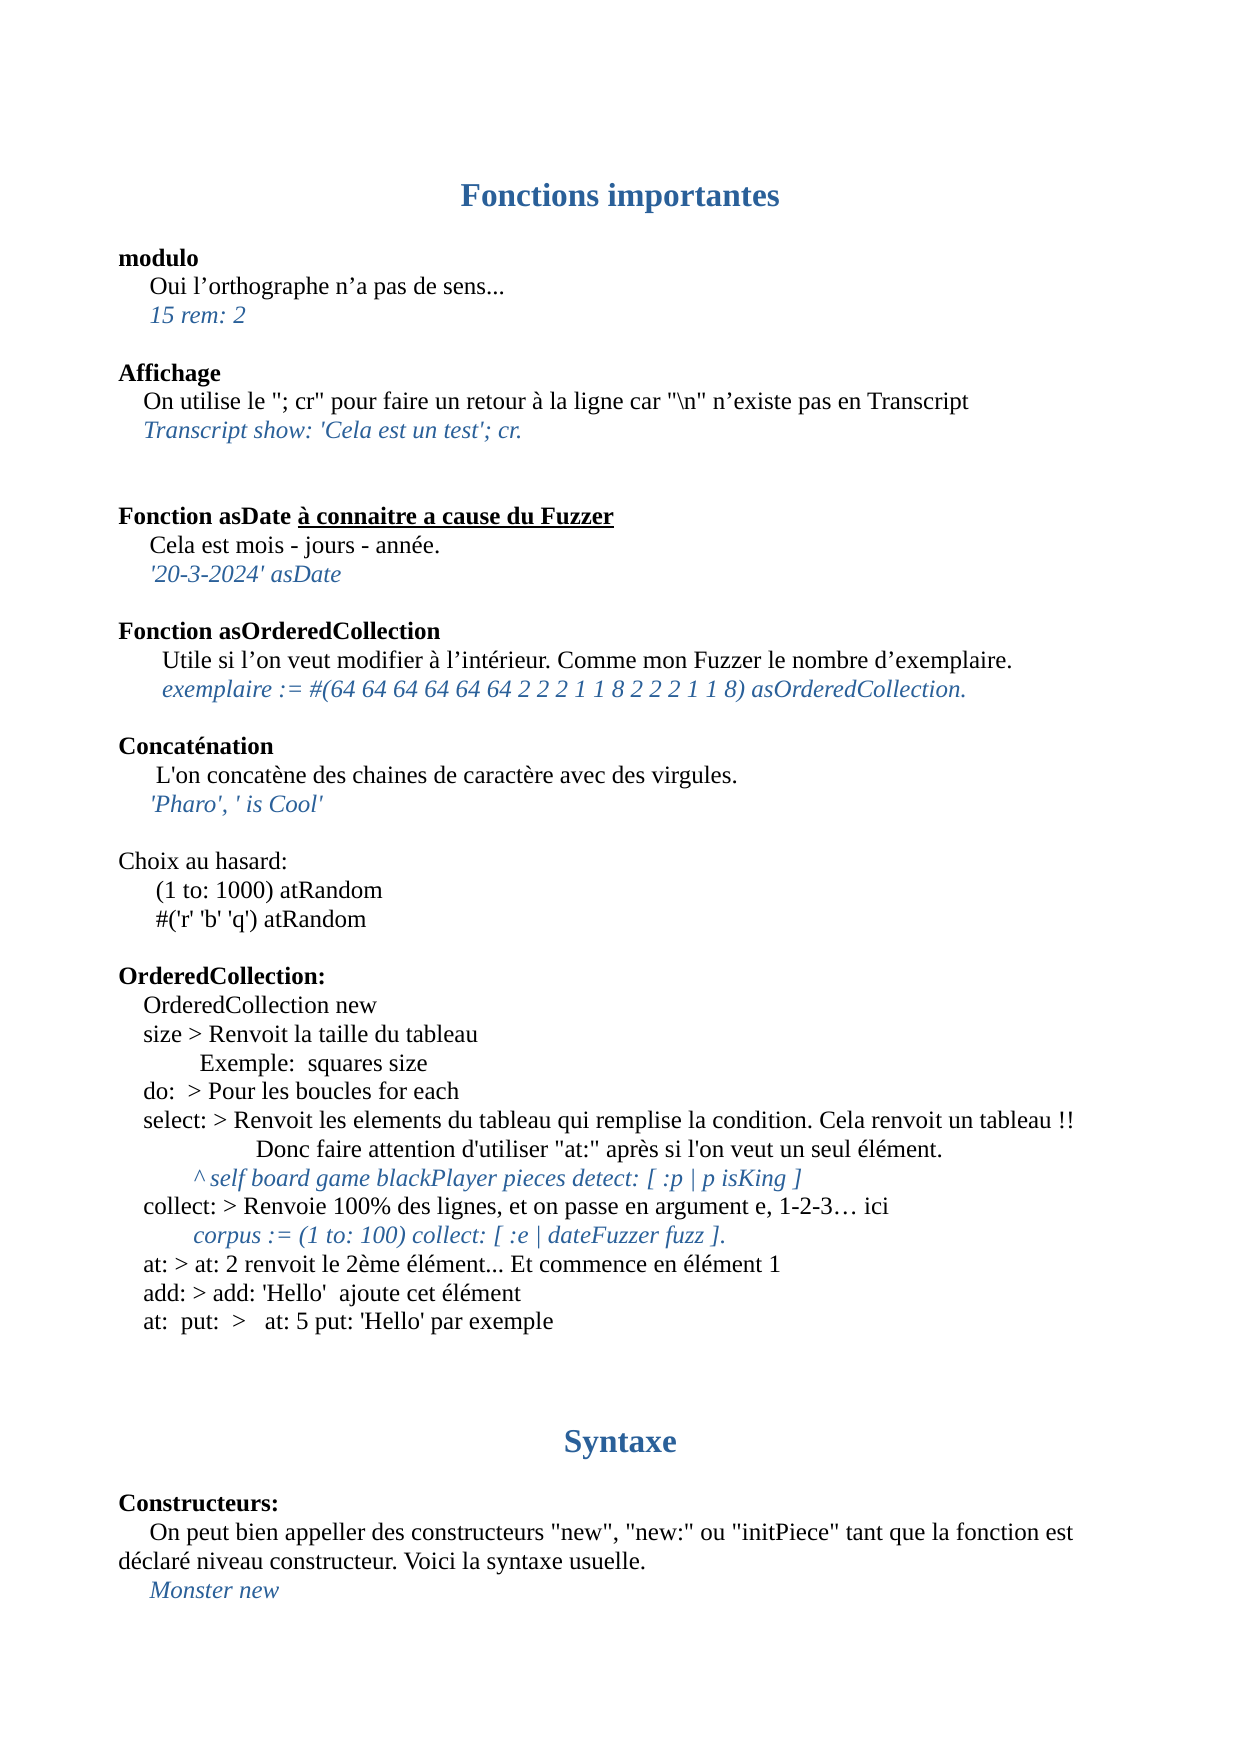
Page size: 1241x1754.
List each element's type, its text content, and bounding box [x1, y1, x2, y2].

text exemplaire := #(64 64 64 64 64 64 2 2 2 1 1 8 2 2 2 1 1 8) asOrderedCollection. [118, 674, 1122, 703]
text Syntaxe [118, 1421, 1122, 1460]
text Oui l’orthographe n’a pas de sens... [118, 271, 1122, 300]
text collect: > Renvoie 100% des lignes, et on passe en argument e, 1-2-3… ici [118, 1191, 1122, 1220]
text at: put: > at: 5 put: 'Hello' par exemple [118, 1306, 1122, 1335]
text Concaténation [118, 731, 1122, 760]
text On utilise le "; cr" pour faire un retour à la ligne car "\n" n’existe pas en Transcript [118, 386, 1122, 415]
text Exemple: squares size [118, 1048, 1122, 1076]
text Cela est mois - jours - année. [118, 530, 1122, 559]
text Constructeurs: [118, 1488, 1122, 1517]
text at: > at: 2 renvoit le 2ème élément... Et commence en élément 1 [118, 1249, 1122, 1278]
text '20-3-2024' asDate [118, 559, 1122, 588]
text OrderedCollection: [118, 961, 1122, 990]
text add: > add: 'Hello' ajoute cet élément [118, 1278, 1122, 1306]
text Monster new [118, 1575, 1122, 1603]
text OrderedCollection new [118, 990, 1122, 1019]
text Transcript show: 'Cela est un test'; cr. [118, 415, 1122, 444]
text L'on concatène des chaines de caractère avec des virgules. [118, 760, 1122, 789]
text Fonctions importantes [118, 176, 1122, 214]
text 'Pharo', ' is Cool' [118, 789, 1122, 818]
text (1 to: 1000) atRandom [118, 875, 1122, 904]
text size > Renvoit la taille du tableau [118, 1019, 1122, 1048]
text Utile si l’on veut modifier à l’intérieur. Comme mon Fuzzer le nombre d’exemplaire. [118, 645, 1122, 674]
text Choix au hasard: [118, 846, 1122, 875]
text Fonction asDate à connaitre a cause du Fuzzer [118, 501, 1122, 530]
text do: > Pour les boucles for each [118, 1076, 1122, 1105]
text On peut bien appeller des constructeurs "new", "new:" ou "initPiece" tant que la fonction est déclaré niveau constructeur. Voici la syntaxe usuelle. [118, 1517, 1122, 1575]
text modulo [118, 243, 1122, 271]
text select: > Renvoit les elements du tableau qui remplise la condition. Cela renvoit un tableau !! [118, 1105, 1122, 1134]
text Fonction asOrderedCollection [118, 616, 1122, 645]
text #('r' 'b' 'q') atRandom [118, 904, 1122, 933]
text ^ self board game blackPlayer pieces detect: [ :p | p isKing ] [118, 1163, 1122, 1191]
text Donc faire attention d'utiliser "at:" après si l'on veut un seul élément. [118, 1134, 1122, 1163]
text corpus := (1 to: 100) collect: [ :e | dateFuzzer fuzz ]. [118, 1220, 1122, 1249]
text 15 rem: 2 [118, 300, 1122, 329]
text Affichage [118, 358, 1122, 386]
